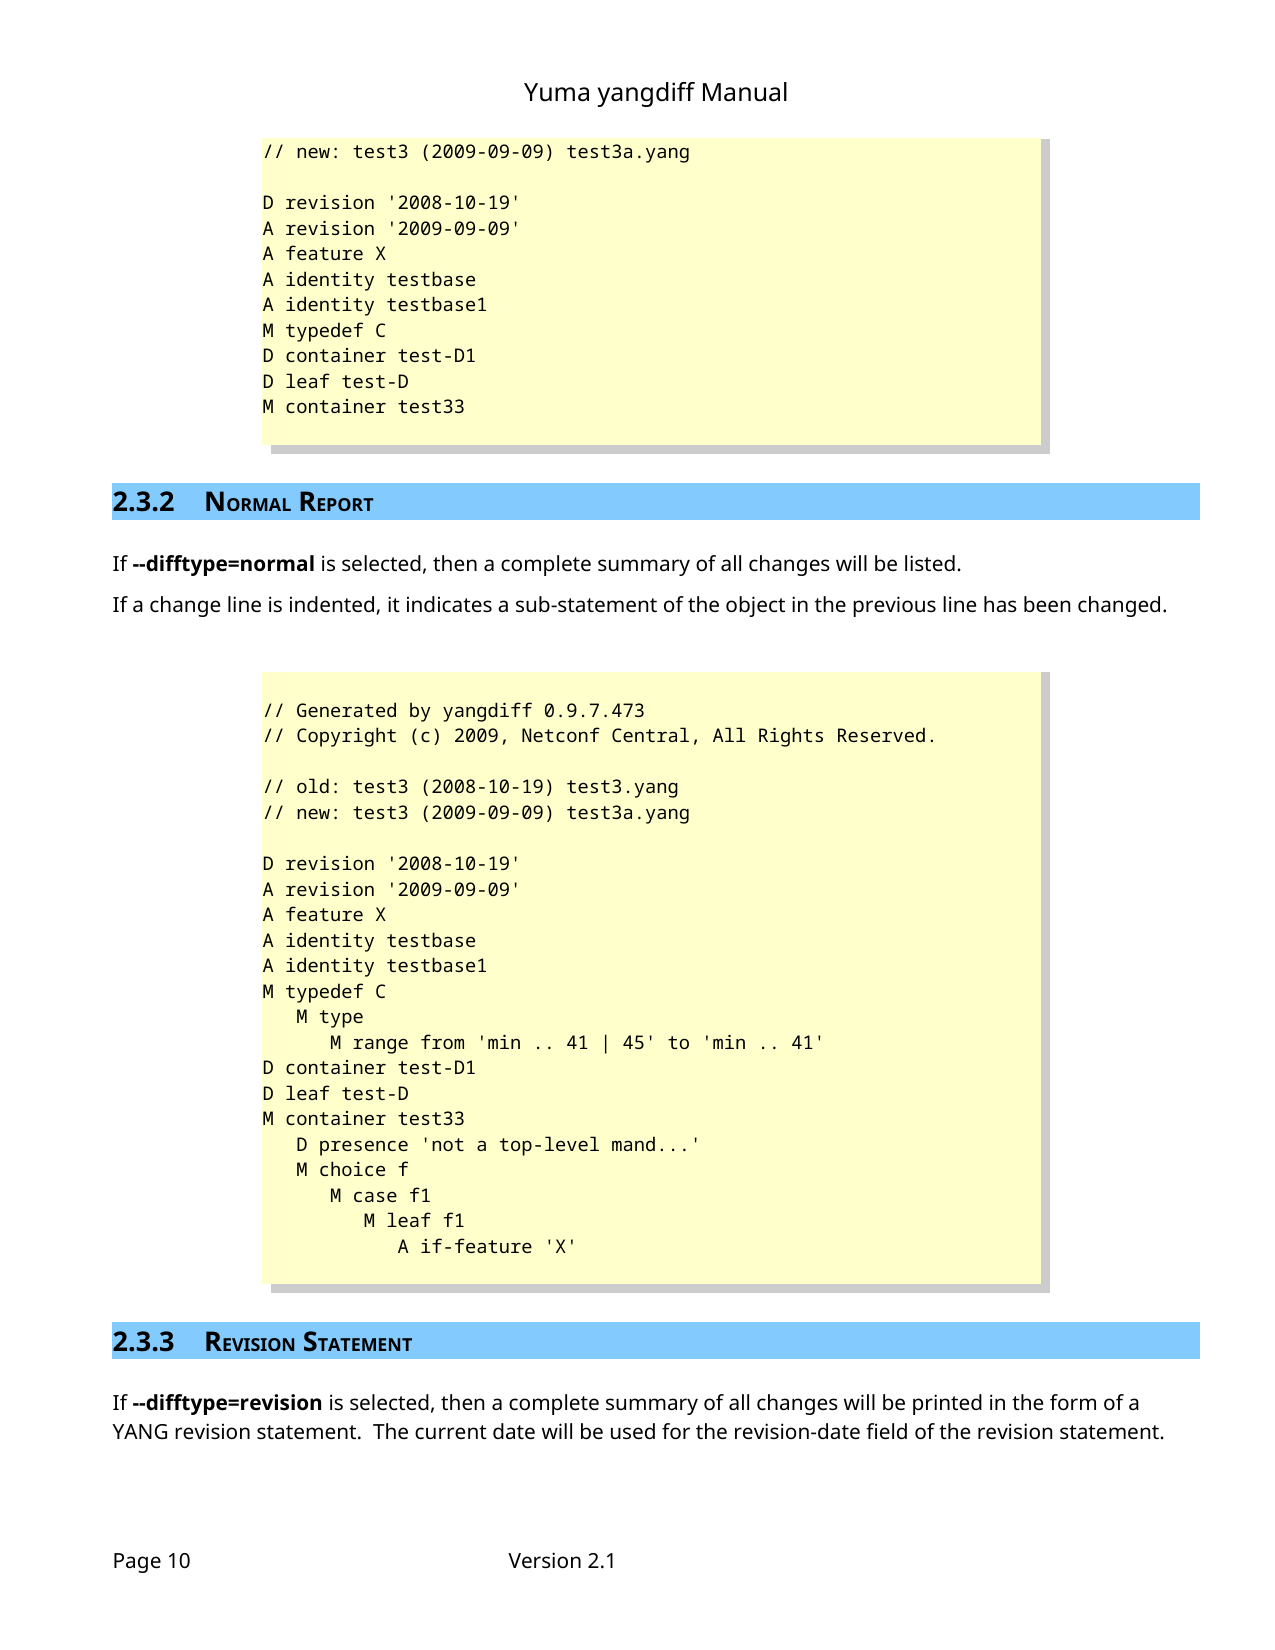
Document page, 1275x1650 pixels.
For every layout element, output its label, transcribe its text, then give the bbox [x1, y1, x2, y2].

text M container test33 [262, 394, 1041, 419]
subtitle Revision Statement [112, 1322, 1200, 1359]
text D container test-D1 [262, 1054, 1041, 1080]
text If a change line is indented, it indicates a sub-statement of the object in the previous line has been changed. [112, 590, 1200, 618]
text M leaf f1 [262, 1208, 1041, 1233]
text A feature X [262, 241, 1041, 266]
text A feature X [262, 901, 1041, 927]
text M typedef C [262, 978, 1041, 1003]
text M choice f [262, 1157, 1041, 1182]
text D container test-D1 [262, 343, 1041, 368]
text A revision '2009-09-09' [262, 876, 1041, 901]
text D presence 'not a top-level mand...' [262, 1131, 1041, 1157]
text D revision '2008-10-19' [262, 189, 1041, 215]
text M container test33 [262, 1106, 1041, 1131]
text D leaf test-D [262, 368, 1041, 394]
text // new: test3 (2009-09-09) test3a.yang [262, 799, 1041, 825]
text If --difftype=normal is selected, then a complete summary of all changes will be listed. [112, 549, 1200, 577]
text A identity testbase [262, 927, 1041, 952]
text M case f1 [262, 1182, 1041, 1208]
text A identity testbase1 [262, 952, 1041, 978]
text D leaf test-D [262, 1080, 1041, 1106]
text If --difftype=revision is selected, then a complete summary of all changes will be printed in the form of a YANG revision statement. The current date will be used for the revision-date field of the revision statement. [112, 1388, 1200, 1445]
text A identity testbase [262, 266, 1041, 292]
subtitle Normal Report [112, 483, 1200, 520]
text A identity testbase1 [262, 292, 1041, 317]
text M typedef C [262, 317, 1041, 343]
text // Copyright (c) 2009, Netconf Central, All Rights Reserved. [262, 723, 1041, 748]
text D revision '2008-10-19' [262, 850, 1041, 876]
text M range from 'min .. 41 | 45' to 'min .. 41' [262, 1029, 1041, 1054]
text // old: test3 (2008-10-19) test3.yang [262, 774, 1041, 799]
text M type [262, 1003, 1041, 1029]
text A revision '2009-09-09' [262, 215, 1041, 241]
text // new: test3 (2009-09-09) test3a.yang [262, 138, 1041, 164]
text // Generated by yangdiff 0.9.7.473 [262, 697, 1041, 723]
text A if-feature 'X' [262, 1233, 1041, 1259]
